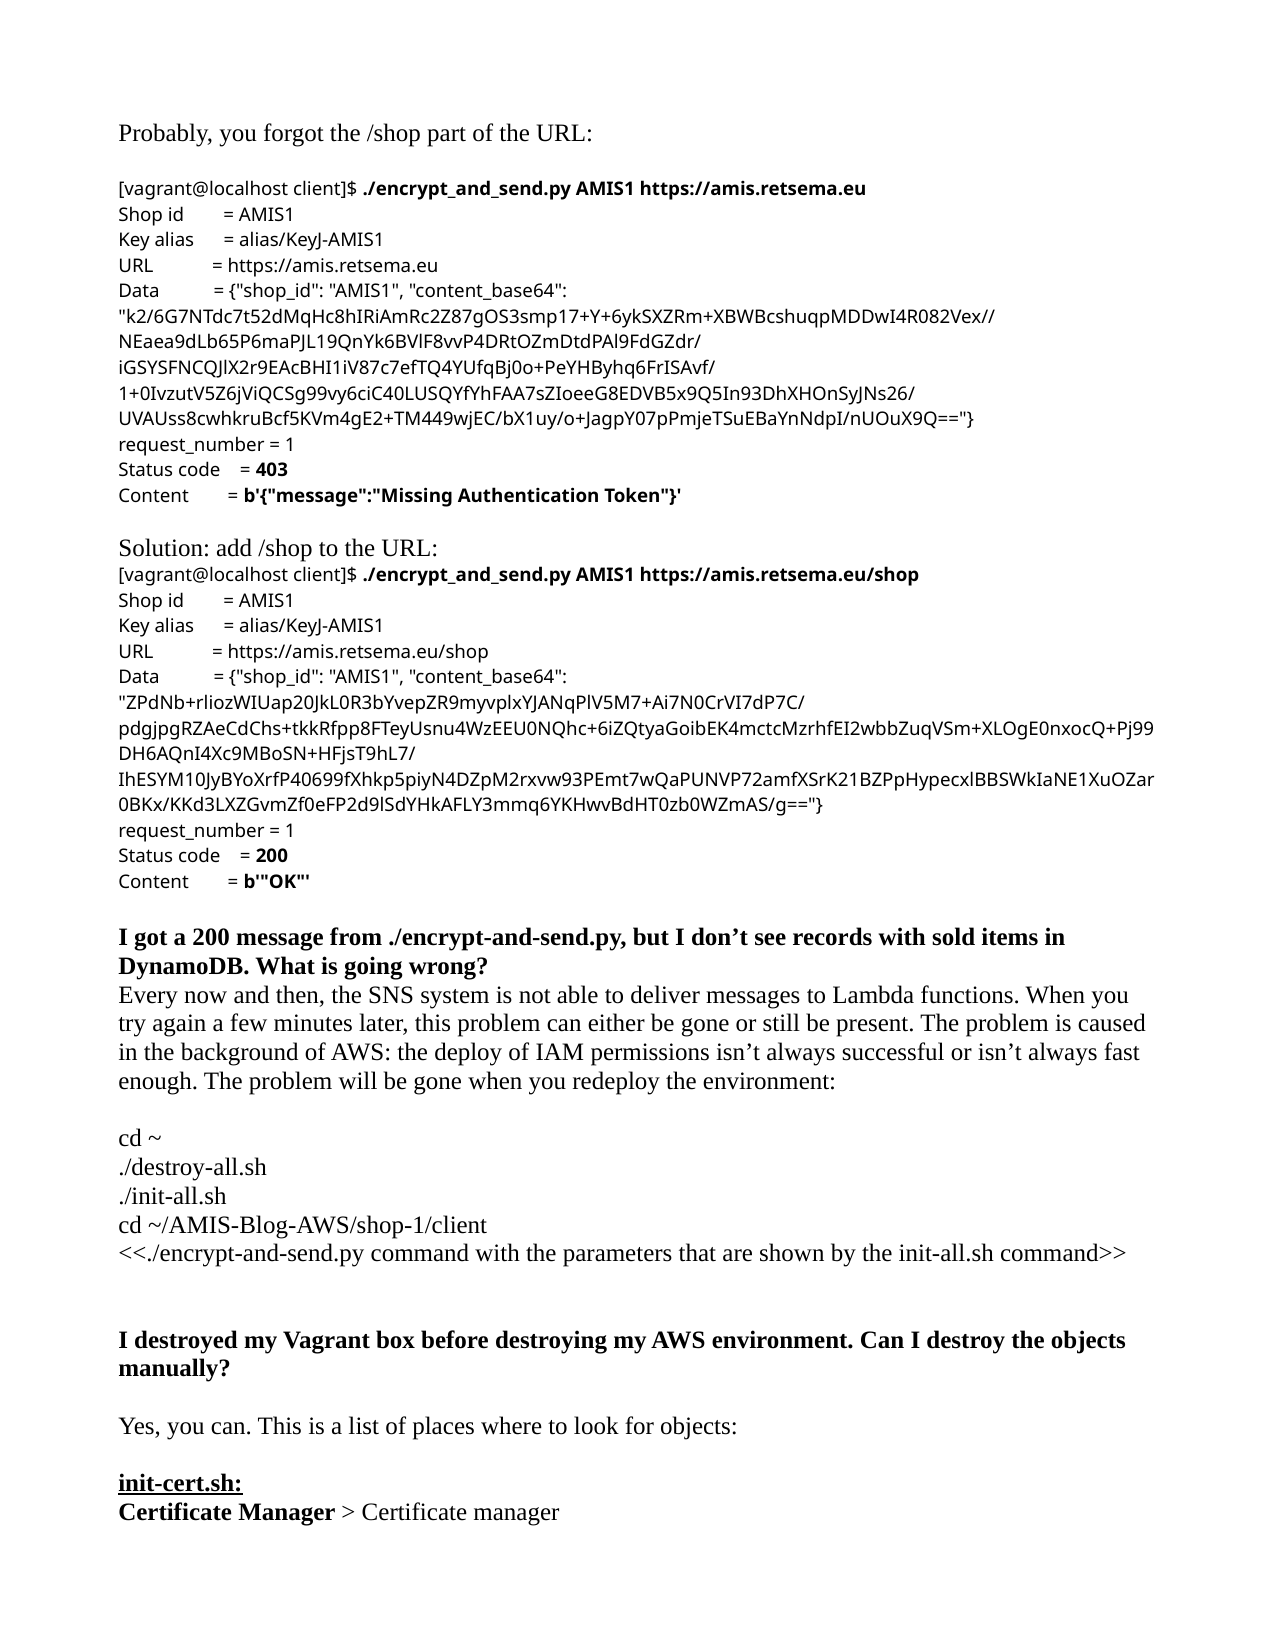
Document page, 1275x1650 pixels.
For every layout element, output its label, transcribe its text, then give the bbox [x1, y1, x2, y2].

text init-cert.sh: [118, 1468, 1157, 1497]
text [vagrant@localhost client]$ ./encrypt_and_send.py AMIS1 https://amis.retsema.eu [118, 176, 1157, 201]
text Data = {"shop_id": "AMIS1", "content_base64": "k2/6G7NTdc7t52dMqHc8hIRiAmRc2Z87gOS3smp17+Y+6ykSXZRm+XBWBcshuqpMDDwI4R082Vex//NEaea9dLb65P6maPJL19QnYk6BVlF8vvP4DRtOZmDtdPAl9FdGZdr/iGSYSFNCQJlX2r9EAcBHI1iV87c7efTQ4YUfqBj0o+PeYHByhq6FrISAvf/1+0IvzutV5Z6jViQCSg99vy6ciC40LUSQYfYhFAA7sZIoeeG8EDVB5x9Q5In93DhXHOnSyJNs26/UVAUss8cwhkruBcf5KVm4gE2+TM449wjEC/bX1uy/o+JagpY07pPmjeTSuEBaYnNdpI/nUOuX9Q=="} [118, 278, 1157, 431]
text Key alias = alias/KeyJ-AMIS1 [118, 227, 1157, 252]
text Status code = 403 [118, 456, 1157, 482]
text [vagrant@localhost client]$ ./encrypt_and_send.py AMIS1 https://amis.retsema.eu/shop [118, 562, 1157, 587]
text Status code = 200 [118, 842, 1157, 868]
text Shop id = AMIS1 [118, 587, 1157, 613]
text <<./encrypt-and-send.py command with the parameters that are shown by the init-all.sh command>> [118, 1238, 1157, 1267]
text ./init-all.sh [118, 1181, 1157, 1210]
text Certificate Manager > Certificate manager [118, 1497, 1157, 1526]
text Every now and then, the SNS system is not able to deliver messages to Lambda functions. When you try again a few minutes later, this problem can either be gone or still be present. The problem is caused in the background of AWS: the deploy of IAM permissions isn’t always successful or isn’t always fast enough. The problem will be gone when you redeploy the environment: [118, 980, 1157, 1095]
text Data = {"shop_id": "AMIS1", "content_base64": "ZPdNb+rliozWIUap20JkL0R3bYvepZR9myvplxYJANqPlV5M7+Ai7N0CrVI7dP7C/pdgjpgRZAeCdChs+tkkRfpp8FTeyUsnu4WzEEU0NQhc+6iZQtyaGoibEK4mctcMzrhfEI2wbbZuqVSm+XLOgE0nxocQ+Pj99DH6AQnI4Xc9MBoSN+HFjsT9hL7/IhESYM10JyBYoXrfP40699fXhkp5piyN4DZpM2rxvw93PEmt7wQaPUNVP72amfXSrK21BZPpHypecxlBBSWkIaNE1XuOZar0BKx/KKd3LXZGvmZf0eFP2d9lSdYHkAFLY3mmq6YKHwvBdHT0zb0WZmAS/g=="} [118, 664, 1157, 817]
text request_number = 1 [118, 817, 1157, 842]
text Content = b'"OK"' [118, 868, 1157, 893]
text cd ~/AMIS-Blog-AWS/shop-1/client [118, 1210, 1157, 1238]
text URL = https://amis.retsema.eu/shop [118, 638, 1157, 664]
text Yes, you can. This is a list of places where to look for objects: [118, 1411, 1157, 1440]
text ./destroy-all.sh [118, 1152, 1157, 1181]
text Key alias = alias/KeyJ-AMIS1 [118, 613, 1157, 638]
text Shop id = AMIS1 [118, 201, 1157, 227]
text URL = https://amis.retsema.eu [118, 252, 1157, 278]
text request_number = 1 [118, 431, 1157, 456]
text Content = b'{"message":"Missing Authentication Token"}' [118, 482, 1157, 507]
text I got a 200 message from ./encrypt-and-send.py, but I don’t see records with sold items in DynamoDB. What is going wrong? [118, 922, 1157, 980]
text cd ~ [118, 1123, 1157, 1152]
text Probably, you forgot the /shop part of the URL: [118, 118, 1157, 147]
text Solution: add /shop to the URL: [118, 533, 1157, 562]
text I destroyed my Vagrant box before destroying my AWS environment. Can I destroy the objects manually? [118, 1325, 1157, 1382]
